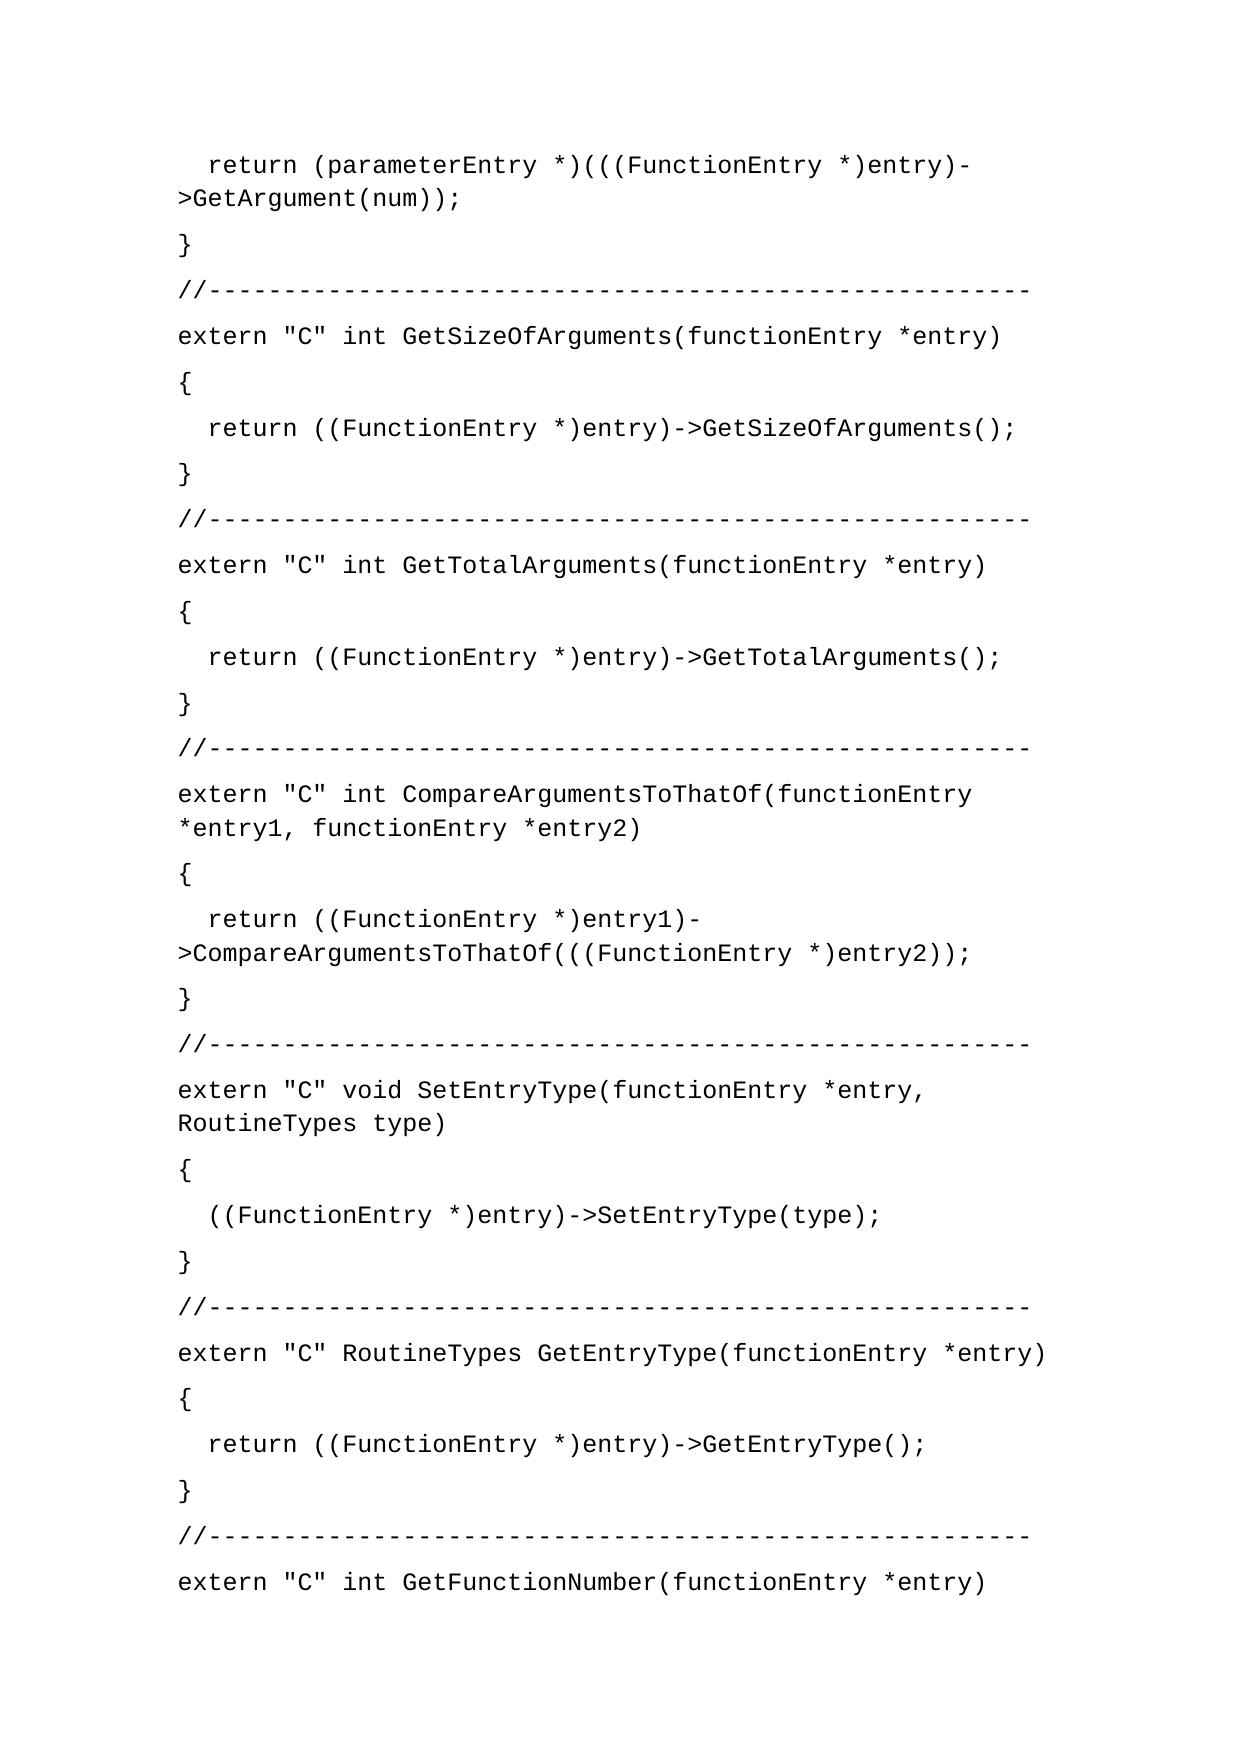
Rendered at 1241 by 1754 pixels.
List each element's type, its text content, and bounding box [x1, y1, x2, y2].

text extern "C" RoutineTypes GetEntryType(functionEntry *entry) [177, 1335, 1063, 1368]
text { [177, 1381, 1063, 1414]
text //------------------------------------------------------- [177, 731, 1063, 764]
text return ((FunctionEntry *)entry)->GetSizeOfArguments(); [177, 410, 1063, 443]
text ((FunctionEntry *)entry)->SetEntryType(type); [177, 1198, 1063, 1231]
text } [177, 981, 1063, 1014]
text //------------------------------------------------------- [177, 1289, 1063, 1323]
text //------------------------------------------------------- [177, 502, 1063, 535]
text } [177, 1243, 1063, 1277]
text extern "C" int GetSizeOfArguments(functionEntry *entry) [177, 318, 1063, 352]
text return ((FunctionEntry *)entry)->GetTotalArguments(); [177, 639, 1063, 673]
text { [177, 1152, 1063, 1185]
text } [177, 1473, 1063, 1506]
text } [177, 685, 1063, 718]
text //------------------------------------------------------- [177, 1518, 1063, 1552]
text //------------------------------------------------------- [177, 273, 1063, 306]
text extern "C" int CompareArgumentsToThatOf(functionEntry *entry1, functionEntry *entry2) [177, 777, 1063, 843]
text //------------------------------------------------------- [177, 1027, 1063, 1060]
text extern "C" int GetTotalArguments(functionEntry *entry) [177, 548, 1063, 581]
text } [177, 227, 1063, 260]
text { [177, 856, 1063, 889]
text { [177, 364, 1063, 398]
text } [177, 456, 1063, 489]
text extern "C" void SetEntryType(functionEntry *entry, RoutineTypes type) [177, 1073, 1063, 1139]
text extern "C" int GetFunctionNumber(functionEntry *entry) [177, 1564, 1063, 1598]
text return ((FunctionEntry *)entry1)->CompareArgumentsToThatOf(((FunctionEntry *)entry2)); [177, 902, 1063, 968]
text return ((FunctionEntry *)entry)->GetEntryType(); [177, 1427, 1063, 1460]
text { [177, 593, 1063, 627]
text return (parameterEntry *)(((FunctionEntry *)entry)->GetArgument(num)); [177, 148, 1063, 214]
